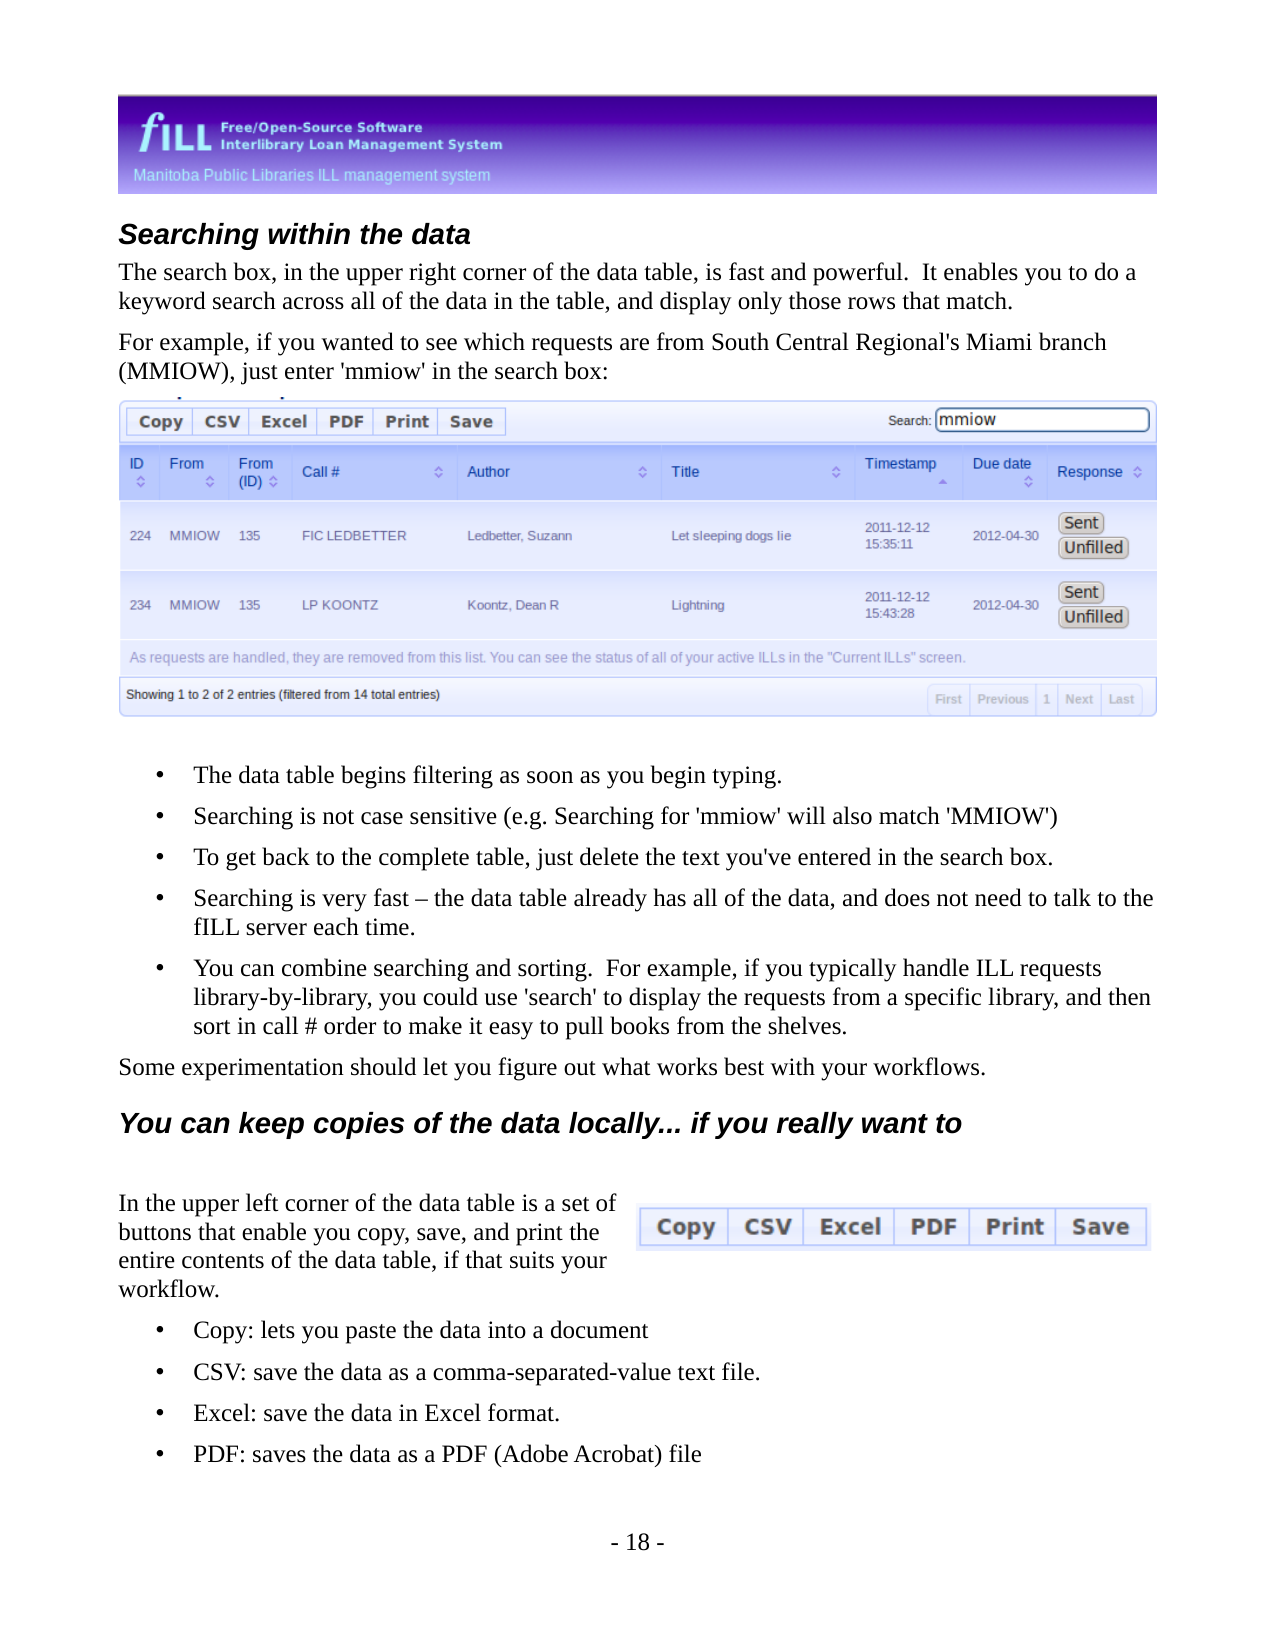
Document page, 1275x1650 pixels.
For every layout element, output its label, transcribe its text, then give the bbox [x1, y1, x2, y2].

text In the upper left corner of the data table is a set of buttons that enable you copy, save, and print the entire contents of the data table, if that suits your workflow. [118, 1188, 1157, 1303]
text Some experimentation should let you figure out what works best with your workflows. [118, 1052, 1157, 1081]
list PDF: saves the data as a PDF (Adobe Acrobat) file [156, 1439, 1157, 1468]
list Copy: lets you paste the data into a document [156, 1315, 1157, 1344]
list Searching is not case sensitive (e.g. Searching for 'mmiow' will also match 'MMIOW') [156, 801, 1157, 830]
picture [118, 94, 1157, 194]
text The search box, in the upper right corner of the data table, is fast and powerful. It enables you to do a keyword search across all of the data in the table, and display only those rows that match. [118, 257, 1157, 315]
picture [635, 1203, 1152, 1251]
text For example, if you wanted to see which requests are from South Central Regional's Miami branch (MMIOW), just enter 'mmiow' in the search box: [118, 327, 1157, 385]
list You can combine searching and sorting. For example, if you typically handle ILL requests library-by-library, you could use 'search' to display the requests from a specific library, and then sort in call # order to make it easy to pull books from the shelves. [156, 953, 1157, 1040]
subtitle Searching within the data [118, 217, 1157, 251]
subtitle You can keep copies of the data locally... if you really want to [118, 1107, 1157, 1140]
list CSV: save the data as a comma-separated-value text file. [156, 1357, 1157, 1385]
list Searching is very fast – the data table already has all of the data, and does not need to talk to the fILL server each time. [156, 883, 1157, 941]
list The data table begins filtering as soon as you begin typing. [156, 760, 1157, 788]
list Excel: save the data in Excel format. [156, 1398, 1157, 1427]
list To get back to the complete table, just delete the text you've entered in the search box. [156, 842, 1157, 871]
picture [118, 397, 1157, 719]
